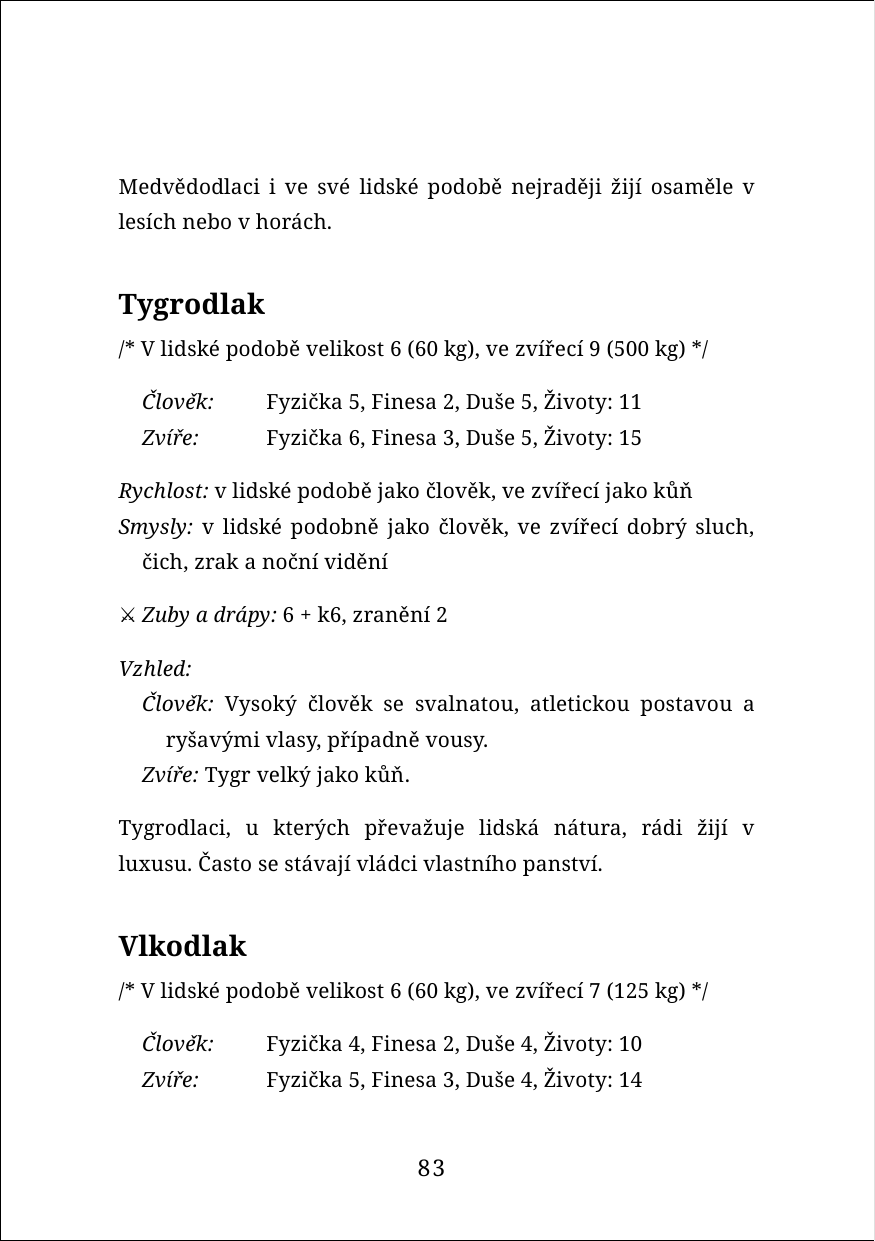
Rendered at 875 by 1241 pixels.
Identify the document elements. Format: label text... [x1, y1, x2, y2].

text /* V lidské podobě velikost 6 (60 kg), ve zvířecí 7 (125 kg) */ [118, 976, 756, 1004]
text Zvíře: Fyzička 6, Finesa 3, Duše 5, Životy: 15 [142, 423, 756, 451]
text /* V lidské podobě velikost 6 (60 kg), ve zvířecí 9 (500 kg) */ [118, 334, 756, 363]
subtitle Tygrodlak [118, 284, 756, 322]
subtitle Vlkodlak [118, 926, 756, 964]
text Zvíře: Fyzička 5, Finesa 3, Duše 4, Životy: 14 [142, 1065, 756, 1093]
text Zvíře: Tygr velký jako kůň. [142, 760, 756, 789]
text Tygrodlaci, u kterých převažuje lidská nátura, rádi žijí v luxusu. Často se stávají vládci vlastního panství. [118, 813, 756, 877]
text ⚔ Zuby a drápy: 6 + k6, zranění 2 [118, 601, 756, 629]
text Medvědodlaci i ve své lidské podobě nejraději žijí osaměle v lesích nebo v horách. [118, 172, 756, 236]
text Člověk: Vysoký člověk se svalnatou, atletickou postavou a ryšavými vlasy, případně vousy. [142, 689, 756, 753]
text Rychlost: v lidské podobě jako člověk, ve zvířecí jako kůň [118, 476, 756, 505]
text Smysly: v lidské podobně jako člověk, ve zvířecí dobrý sluch, čich, zrak a noční vidění [118, 512, 756, 576]
text Člověk: Fyzička 4, Finesa 2, Duše 4, Životy: 10 [142, 1029, 756, 1058]
text Člověk: Fyzička 5, Finesa 2, Duše 5, Životy: 11 [142, 387, 756, 416]
text Vzhled: [118, 654, 756, 682]
